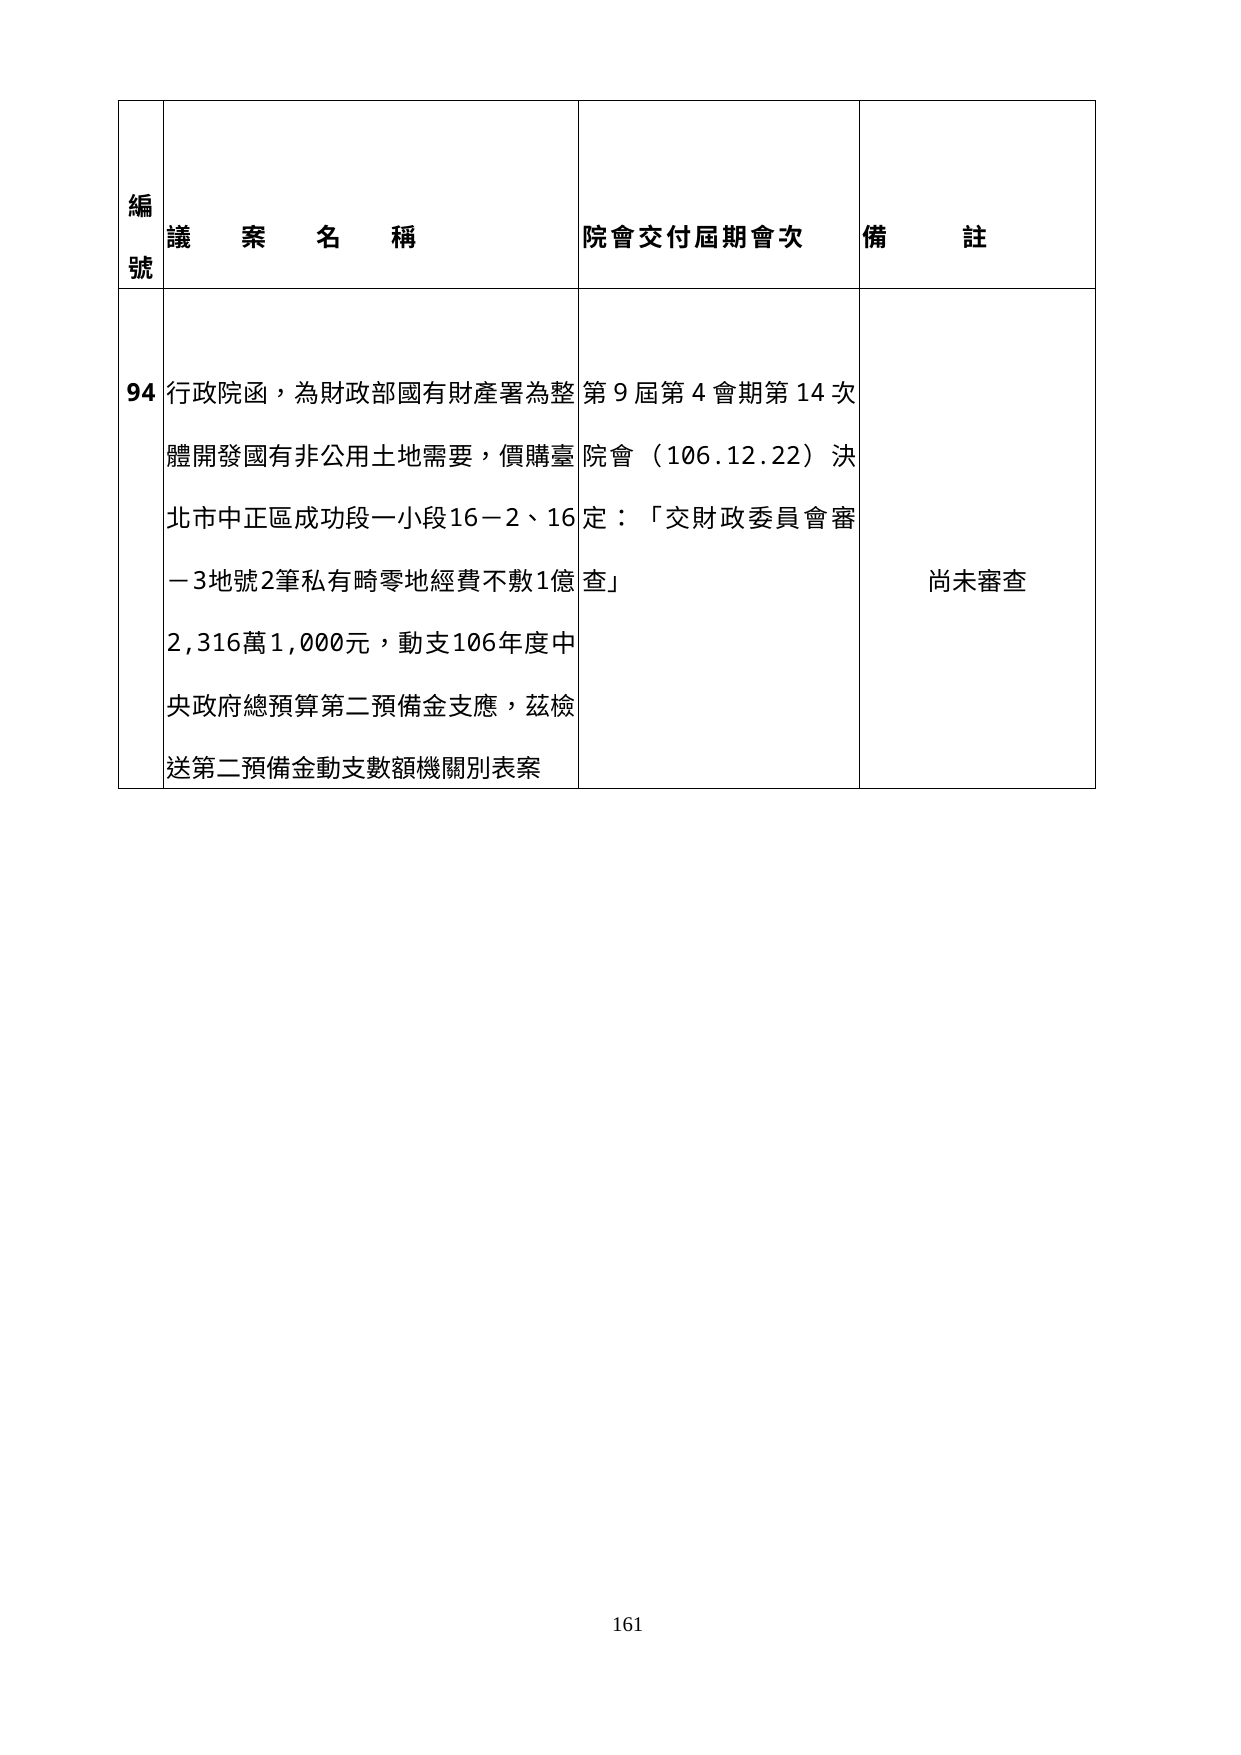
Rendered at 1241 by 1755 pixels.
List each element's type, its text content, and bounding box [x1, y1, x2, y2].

table_header 備 註 [860, 101, 1095, 288]
table_header 議 案 名 稱 [164, 101, 578, 288]
table_header 編號 [119, 101, 163, 288]
table_cell 尚未審查 [860, 289, 1095, 788]
table_header 院會交付屆期會次 [579, 101, 859, 288]
table_cell 行政院函，為財政部國有財產署為整體開發國有非公用土地需要，價購臺北市中正區成功段一小段16－2、16－3地號2筆私有畸零地經費不敷1億2,316萬1,000元，動支106年度中央政府總預算第二預備金支應，茲檢送第二預備金動支數額機關別表案 [164, 289, 578, 788]
table_cell [119, 289, 163, 788]
table_cell 第9屆第4會期第14次院會（106.12.22）決定：「交財政委員會審查」 [579, 289, 859, 788]
